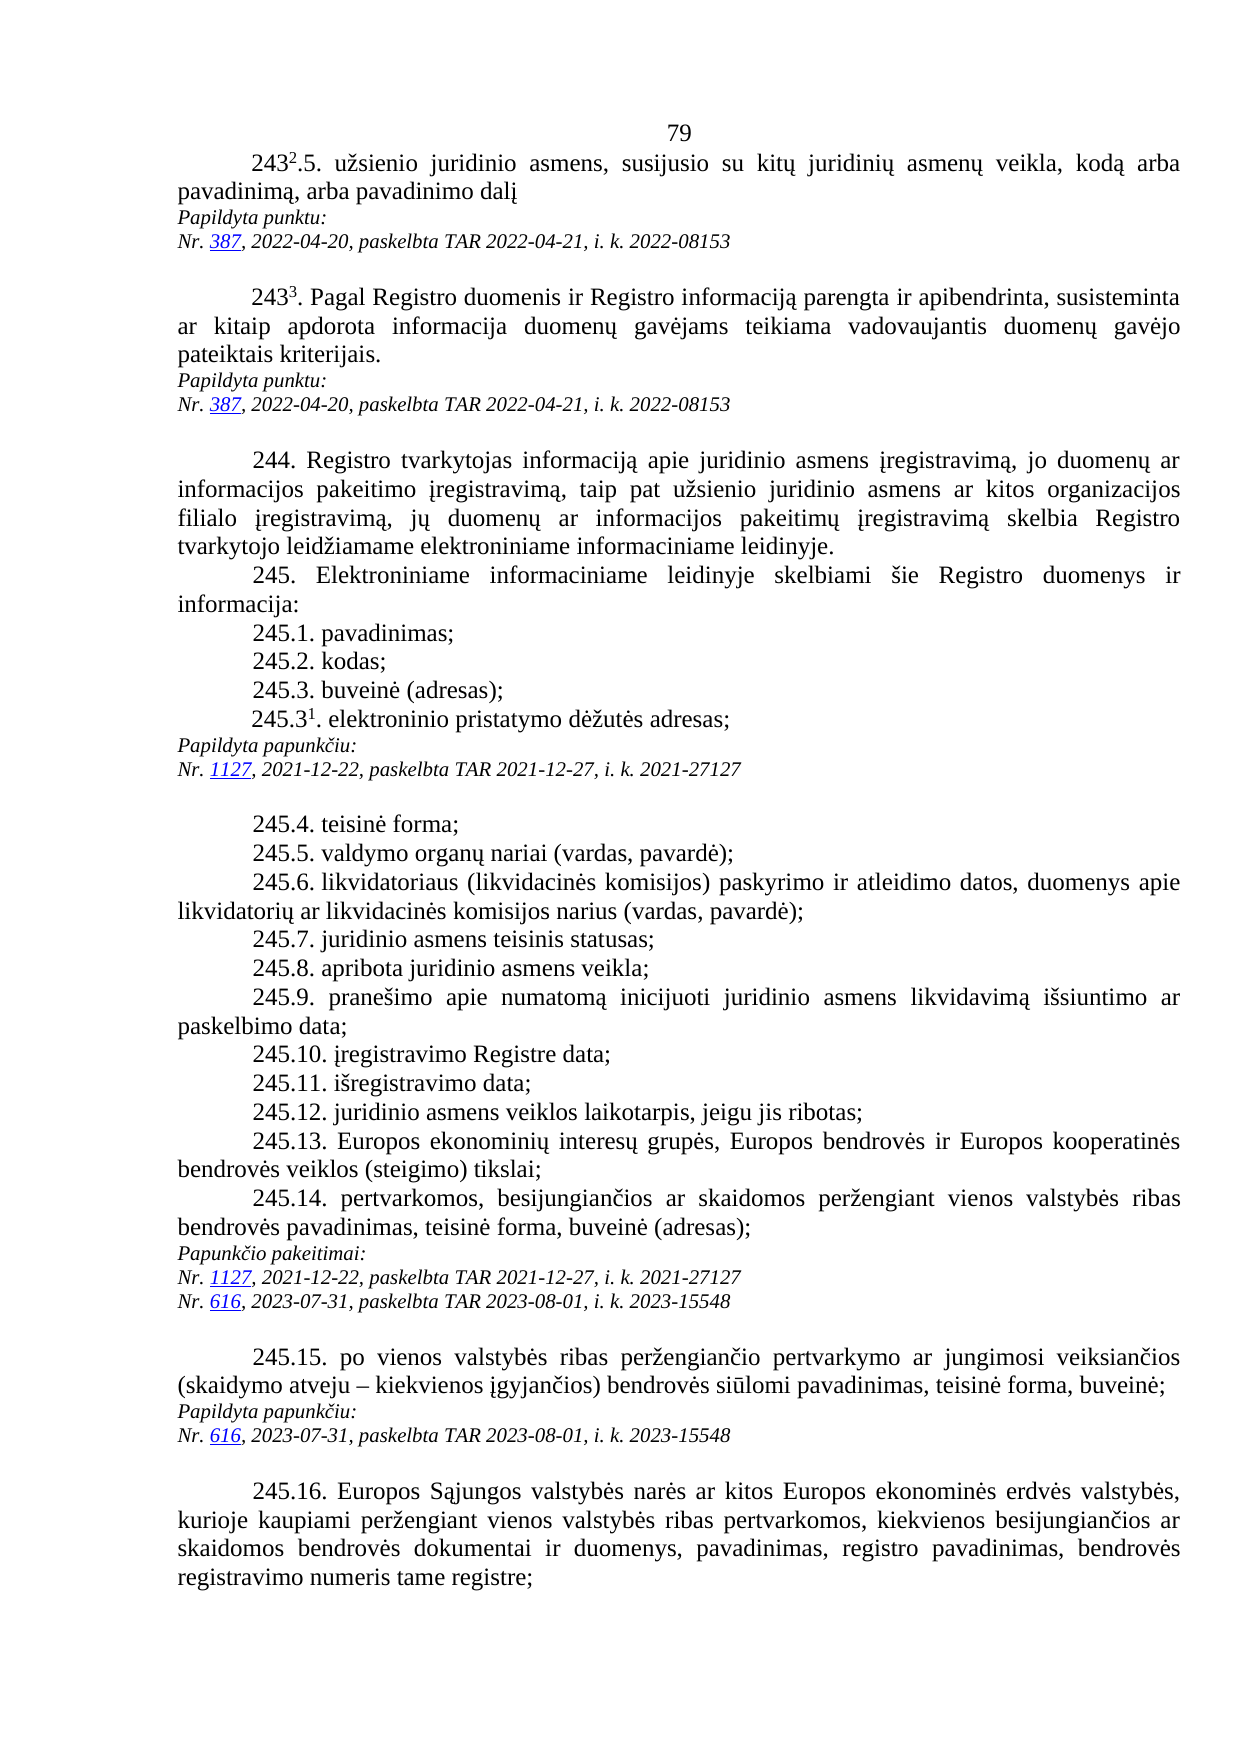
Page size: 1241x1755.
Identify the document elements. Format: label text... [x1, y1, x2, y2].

text Nr. 1127, 2021-12-22, paskelbta TAR 2021-12-27, i. k. 2021-27127 [177, 757, 1181, 781]
text 245. Elektroniniame informaciniame leidinyje skelbiami šie Registro duomenys ir informacija: [177, 560, 1181, 618]
text Nr. 387, 2022-04-20, paskelbta TAR 2022-04-21, i. k. 2022-08153 [177, 229, 1181, 253]
text Papildyta punktu: [177, 205, 1181, 229]
text 245.4. teisinė forma; [177, 809, 1181, 838]
text 2433. Pagal Registro duomenis ir Registro informaciją parengta ir apibendrinta, susisteminta ar kitaip apdorota informacija duomenų gavėjams teikiama vadovaujantis duomenų gavėjo pateiktais kriterijais. [177, 282, 1181, 368]
text 245.7. juridinio asmens teisinis statusas; [177, 924, 1181, 953]
text Papildyta punktu: [177, 368, 1181, 392]
text 245.2. kodas; [177, 646, 1181, 675]
text 245.3. buveinė (adresas); [177, 675, 1181, 704]
text 245.9. pranešimo apie numatomą inicijuoti juridinio asmens likvidavimą išsiuntimo ar paskelbimo data; [177, 982, 1181, 1039]
text 2432.5. užsienio juridinio asmens, susijusio su kitų juridinių asmenų veikla, kodą arba pavadinimą, arba pavadinimo dalį [177, 148, 1181, 205]
text Nr. 616, 2023-07-31, paskelbta TAR 2023-08-01, i. k. 2023-15548 [177, 1289, 1181, 1313]
text 245.15. po vienos valstybės ribas peržengiančio pertvarkymo ar jungimosi veiksiančios (skaidymo atveju – kiekvienos įgyjančios) bendrovės siūlomi pavadinimas, teisinė forma, buveinė; [177, 1342, 1181, 1399]
text 245.31. elektroninio pristatymo dėžutės adresas; [251, 704, 1181, 733]
text 244. Registro tvarkytojas informaciją apie juridinio asmens įregistravimą, jo duomenų ar informacijos pakeitimo įregistravimą, taip pat užsienio juridinio asmens ar kitos organizacijos filialo įregistravimą, jų duomenų ar informacijos pakeitimų įregistravimą skelbia Registro tvarkytojo leidžiamame elektroniniame informaciniame leidinyje. [177, 445, 1181, 560]
text 245.8. apribota juridinio asmens veikla; [177, 953, 1181, 982]
text 245.5. valdymo organų nariai (vardas, pavardė); [177, 838, 1181, 867]
text 245.14. pertvarkomos, besijungiančios ar skaidomos peržengiant vienos valstybės ribas bendrovės pavadinimas, teisinė forma, buveinė (adresas); [177, 1183, 1181, 1241]
text 245.1. pavadinimas; [177, 618, 1181, 646]
text 245.6. likvidatoriaus (likvidacinės komisijos) paskyrimo ir atleidimo datos, duomenys apie likvidatorių ar likvidacinės komisijos narius (vardas, pavardė); [177, 867, 1181, 924]
text 245.10. įregistravimo Registre data; [177, 1039, 1181, 1068]
text Papildyta papunkčiu: [177, 733, 1181, 757]
text Papildyta papunkčiu: [177, 1399, 1181, 1423]
text 245.12. juridinio asmens veiklos laikotarpis, jeigu jis ribotas; [177, 1097, 1181, 1126]
text Nr. 1127, 2021-12-22, paskelbta TAR 2021-12-27, i. k. 2021-27127 [177, 1265, 1181, 1289]
text 245.16. Europos Sąjungos valstybės narės ar kitos Europos ekonominės erdvės valstybės, kurioje kaupiami peržengiant vienos valstybės ribas pertvarkomos, kiekvienos besijungiančios ar skaidomos bendrovės dokumentai ir duomenys, pavadinimas, registro pavadinimas, bendrovės registravimo numeris tame registre; [177, 1476, 1181, 1591]
text Papunkčio pakeitimai: [177, 1241, 1181, 1265]
text 245.11. išregistravimo data; [177, 1068, 1181, 1097]
text Nr. 616, 2023-07-31, paskelbta TAR 2023-08-01, i. k. 2023-15548 [177, 1423, 1181, 1447]
text Nr. 387, 2022-04-20, paskelbta TAR 2022-04-21, i. k. 2022-08153 [177, 392, 1181, 416]
text 245.13. Europos ekonominių interesų grupės, Europos bendrovės ir Europos kooperatinės bendrovės veiklos (steigimo) tikslai; [177, 1126, 1181, 1183]
